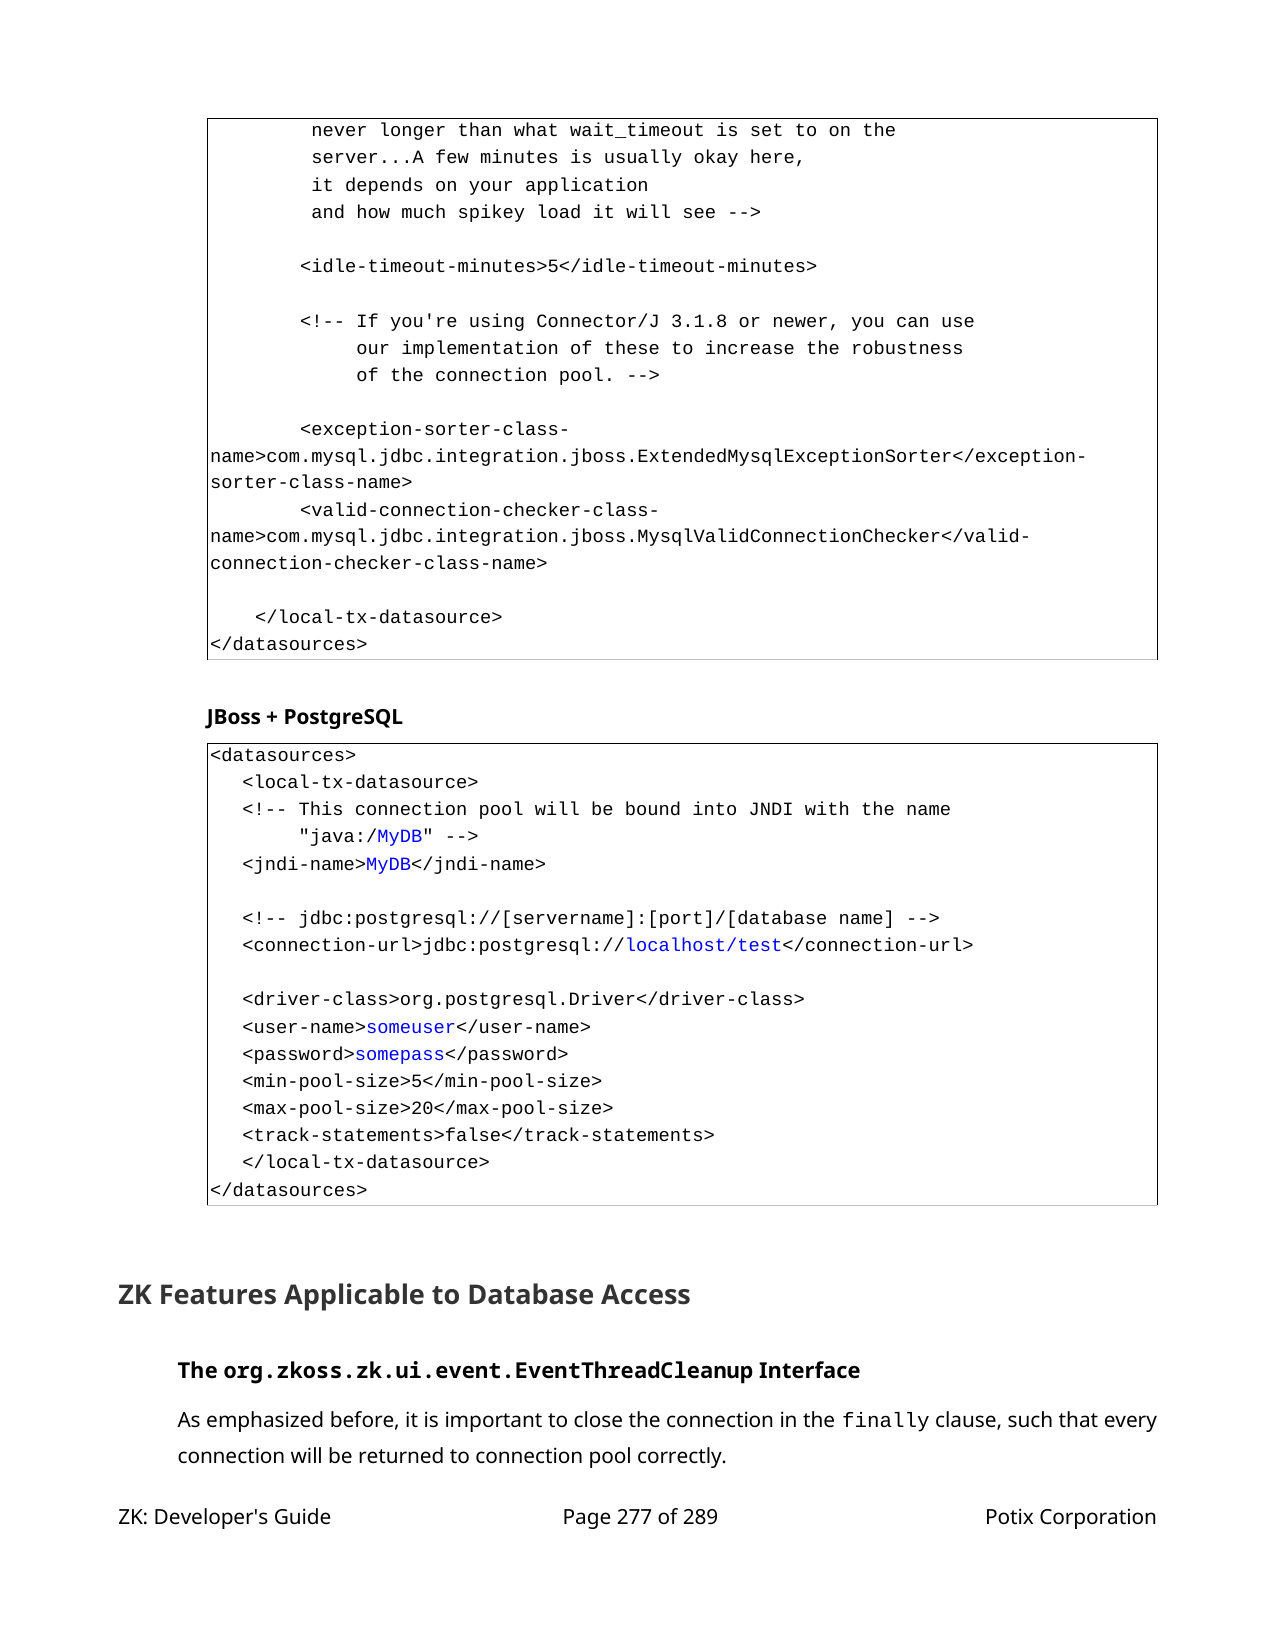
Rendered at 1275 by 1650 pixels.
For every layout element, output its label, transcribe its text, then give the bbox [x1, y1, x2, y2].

text <!-- If you're using Connector/J 3.1.8 or newer, you can use [208, 308, 1157, 333]
text never longer than what wait_timeout is set to on the [208, 119, 1157, 142]
text <user-name>someuser</user-name> [208, 1014, 1157, 1039]
text it depends on your application [208, 172, 1157, 197]
text </datasources> [208, 632, 1157, 659]
text and how much spikey load it will see --> [208, 200, 1157, 224]
text <driver-class>org.postgresql.Driver</driver-class> [208, 987, 1157, 1012]
text <connection-url>jdbc:postgresql://localhost/test</connection-url> [208, 933, 1157, 957]
text <jndi-name>MyDB</jndi-name> [208, 851, 1157, 876]
text <valid-connection-checker-class-name>com.mysql.jdbc.integration.jboss.MysqlValidConnectionChecker</valid-connection-checker-class-name> [208, 497, 1157, 575]
subtitle The org.zkoss.zk.ui.event.EventThreadCleanup Interface [177, 1355, 1157, 1385]
text <local-tx-datasource> [208, 770, 1157, 794]
text <password>somepass</password> [208, 1042, 1157, 1066]
text <track-statements>false</track-statements> [208, 1123, 1157, 1147]
text our implementation of these to increase the robustness [208, 336, 1157, 360]
text As emphasized before, it is important to close the connection in the finally clause, such that every connection will be returned to connection pool correctly. [177, 1406, 1157, 1469]
text </datasources> [208, 1178, 1157, 1205]
text <max-pool-size>20</max-pool-size> [208, 1096, 1157, 1120]
text <min-pool-size>5</min-pool-size> [208, 1069, 1157, 1093]
subtitle JBoss + PostgreSQL [207, 702, 1157, 730]
text </local-tx-datasource> [208, 1150, 1157, 1175]
text <exception-sorter-class-name>com.mysql.jdbc.integration.jboss.ExtendedMysqlExceptionSorter</exception-sorter-class-name> [208, 417, 1157, 494]
text </local-tx-datasource> [208, 605, 1157, 629]
text <idle-timeout-minutes>5</idle-timeout-minutes> [208, 254, 1157, 278]
text <!-- jdbc:postgresql://[servername]:[port]/[database name] --> [208, 906, 1157, 930]
text of the connection pool. --> [208, 363, 1157, 387]
text "java:/MyDB" --> [208, 824, 1157, 848]
text <!-- This connection pool will be bound into JNDI with the name [208, 797, 1157, 821]
text <datasources> [208, 744, 1157, 767]
text server...A few minutes is usually okay here, [208, 145, 1157, 169]
subtitle ZK Features Applicable to Database Access [118, 1276, 1157, 1312]
